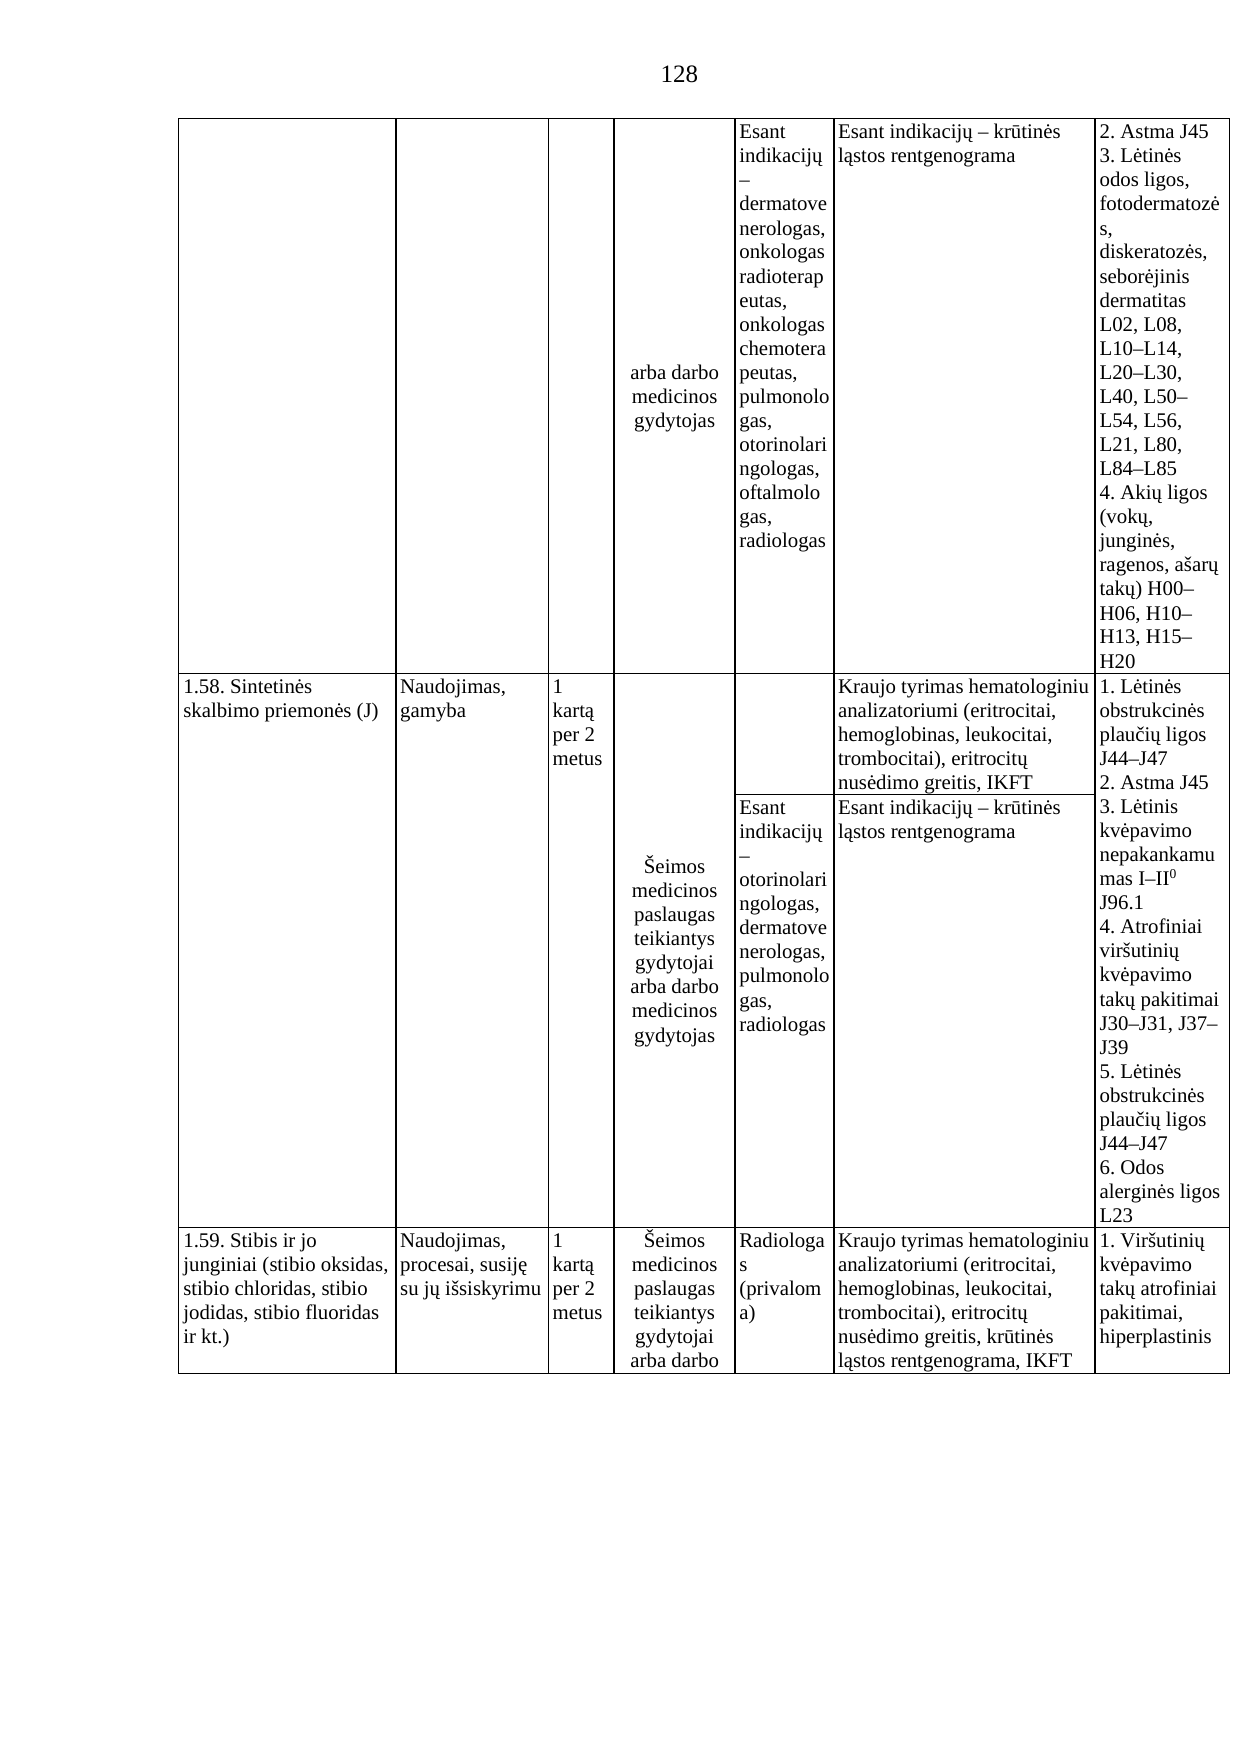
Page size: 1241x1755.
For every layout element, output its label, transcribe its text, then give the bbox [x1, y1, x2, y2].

table_cell 1 kartą per 2 metus [549, 1228, 613, 1372]
table_cell [170, 794, 178, 1227]
table_cell [397, 119, 548, 673]
table_cell 1 kartą per 2 metus [549, 674, 613, 1227]
table_cell 1.58. Sintetinės skalbimo priemonės (J) [179, 674, 395, 1227]
table_cell [170, 673, 178, 794]
table_cell Esant indikacijų – krūtinės ląstos rentgenograma [835, 795, 1094, 1227]
table_cell arba darbo medicinos gydytojas [615, 119, 734, 673]
table_cell Naudojimas, procesai, susiję su jų išsiskyrimu [397, 1228, 548, 1372]
table_cell [170, 118, 178, 673]
table_cell Šeimos medicinos paslaugas teikiantys gydytojai arba darbo [615, 1228, 734, 1372]
table_cell Šeimos medicinos paslaugas teikiantys gydytojai arba darbo medicinos gydytojas [615, 674, 734, 1227]
table_cell Kraujo tyrimas hematologiniu analizatoriumi (eritrocitai, hemoglobinas, leukocitai, trombocitai), eritrocitų nusėdimo greitis, IKFT [835, 674, 1094, 794]
table_cell 1.59. Stibis ir jo junginiai (stibio oksidas, stibio chloridas, stibio jodidas, stibio fluoridas ir kt.) [179, 1228, 395, 1372]
table_cell Esant indikacijų – krūtinės ląstos rentgenograma [835, 119, 1094, 673]
table_cell Esant indikacijų – dermatovenerologas, onkologas radioterapeutas, onkologas chemoterapeutas, pulmonologas, otorinolaringologas, oftalmologas, radiologas [736, 119, 833, 673]
table_cell 1. Viršutinių kvėpavimo takų atrofiniai pakitimai, hiperplastinis [1096, 1228, 1229, 1372]
table_cell [179, 119, 395, 673]
table_cell Naudojimas, gamyba [397, 674, 548, 1227]
table_cell Esant indikacijų – otorinolaringologas, dermatovenerologas, pulmonologas, radiologas [736, 795, 833, 1227]
table_cell [736, 674, 833, 794]
table_cell 2. Astma J45 3. Lėtinės odos ligos, fotodermatozės, diskeratozės, seborėjinis dermatitas L02, L08, L10–L14, L20–L30, L40, L50–L54, L56, L21, L80, L84–L85 4. Akių ligos (vokų, junginės, ragenos, ašarų takų) H00–H06, H10–H13, H15–H20 [1096, 119, 1229, 673]
table_cell [549, 119, 613, 673]
table_cell Kraujo tyrimas hematologiniu analizatoriumi (eritrocitai, hemoglobinas, leukocitai, trombocitai), eritrocitų nusėdimo greitis, krūtinės ląstos rentgenograma, IKFT [835, 1228, 1094, 1372]
table_cell [170, 1227, 178, 1372]
table_cell 1. Lėtinės obstrukcinės plaučių ligos J44–J47 2. Astma J45 3. Lėtinis kvėpavimo nepakankamumas I–II0 J96.1 4. Atrofiniai viršutinių kvėpavimo takų pakitimai J30–J31, J37–J39 5. Lėtinės obstrukcinės plaučių ligos J44–J47 6. Odos alerginės ligos L23 [1096, 674, 1229, 1227]
table_cell Radiologas (privaloma) [736, 1228, 833, 1372]
